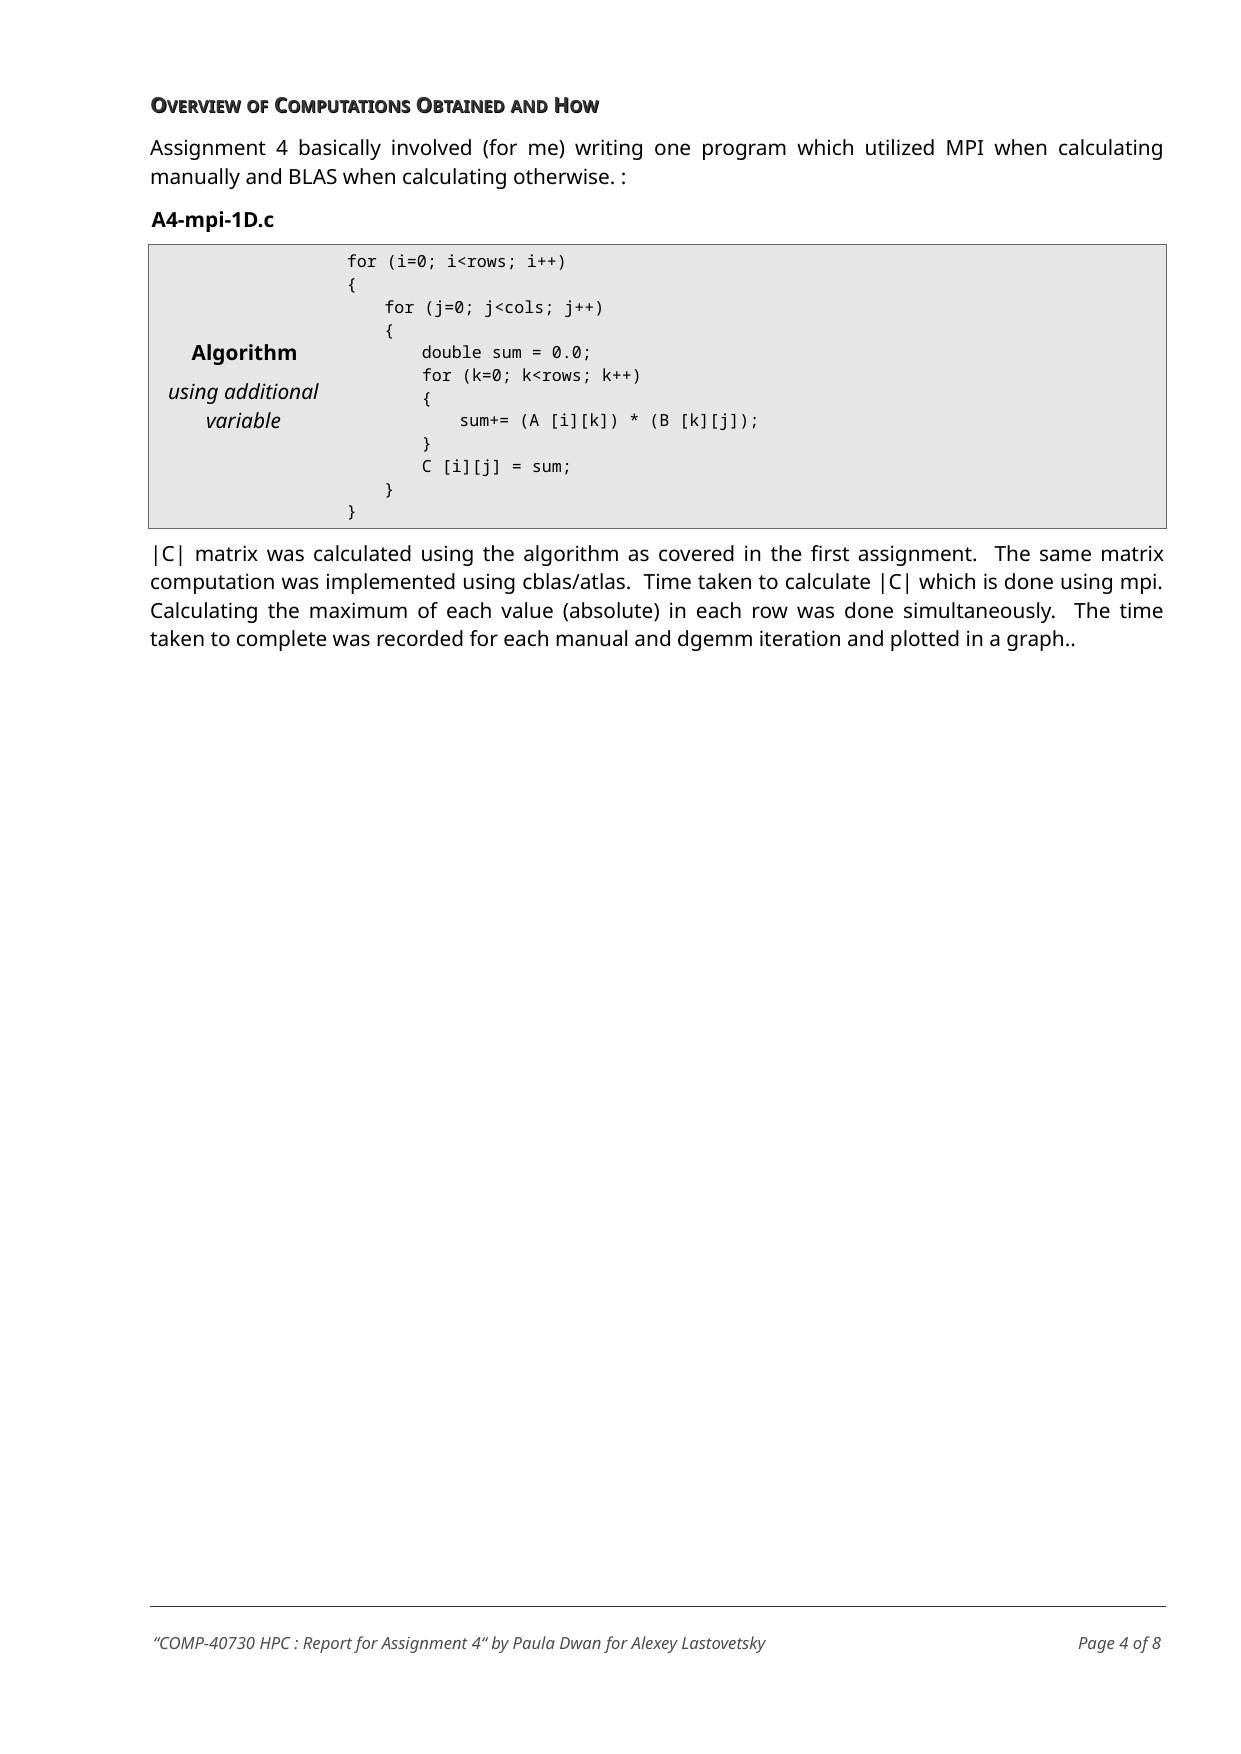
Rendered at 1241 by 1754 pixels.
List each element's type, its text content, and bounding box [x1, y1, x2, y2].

table_header Algorithm using additional variable [149, 245, 341, 528]
list A4-mpi-1D.c [151, 205, 1166, 234]
text |C| matrix was calculated using the algorithm as covered in the first assignment. The same matrix computation was implemented using cblas/atlas. Time taken to calculate |C| which is done using mpi. Calculating the maximum of each value (absolute) in each row was done simultaneously. The time taken to complete was recorded for each manual and dgemm iteration and plotted in a graph.. [150, 539, 1166, 653]
text Assignment 4 basically involved (for me) writing one program which utilized MPI when calculating manually and BLAS when calculating otherwise. : [150, 133, 1166, 190]
subtitle Overview of Computations Obtained and How [150, 90, 1166, 118]
table_header for (i=0; i<rows; i++) { for (j=0; j<cols; j++) { double sum = 0.0; for (k=0; k<rows; k++) { sum+= (A [i][k]) * (B [k][j]); } C [i][j] = sum; } } [341, 245, 1166, 528]
